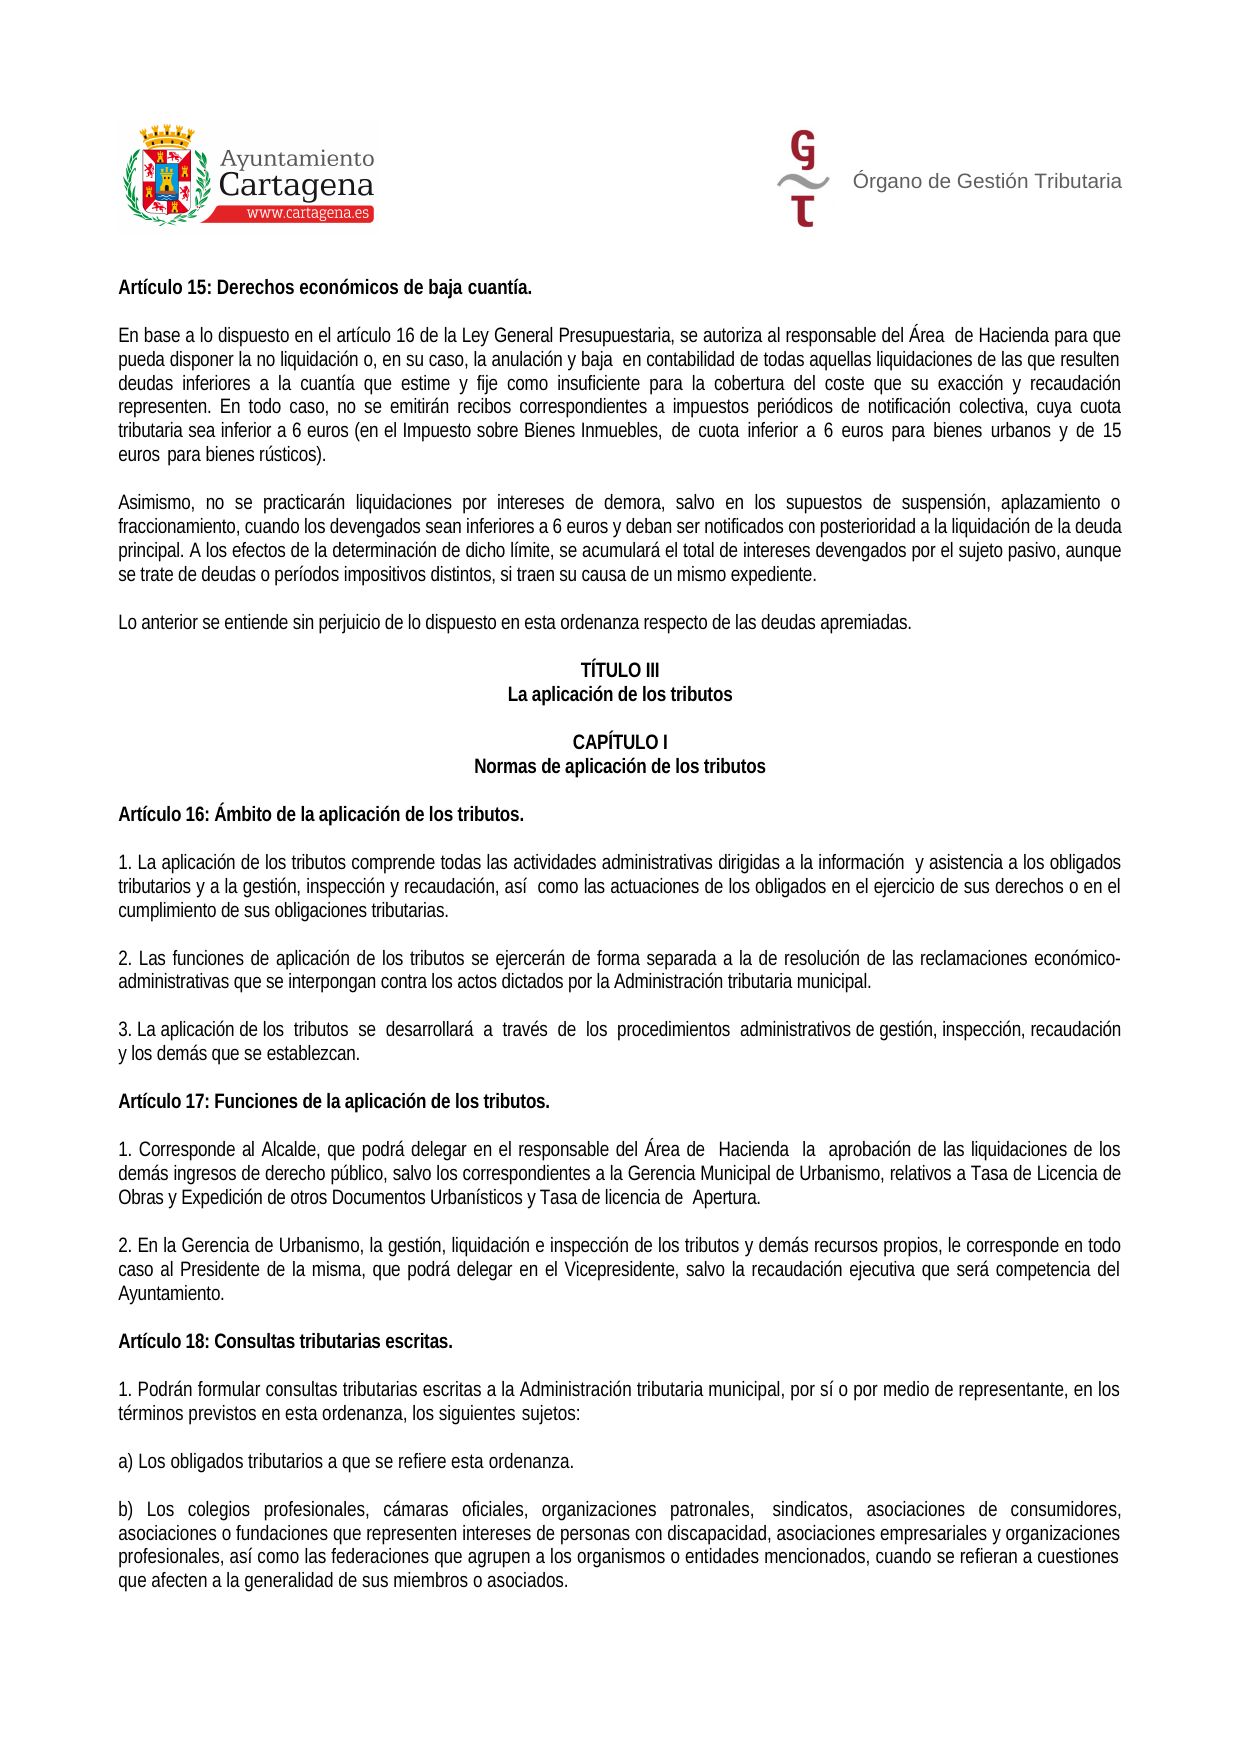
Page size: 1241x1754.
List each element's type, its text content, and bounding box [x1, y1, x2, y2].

list 1. Podrán formular consultas tributarias escritas a la Administración tributaria municipal, por sí o por medio de representante, en los términos previstos en esta ordenanza, los siguientes sujetos: [118, 1377, 1122, 1424]
text Lo anterior se entiende sin perjuicio de lo dispuesto en esta ordenanza respecto de las deudas apremiadas. [118, 610, 1122, 634]
text Artículo 17: Funciones de la aplicación de los tributos. [118, 1089, 1122, 1113]
text 3. La aplicación de los tributos se desarrollará a través de los procedimientos administrativos de gestión, inspección, recaudación y los demás que se establezcan. [118, 1017, 1122, 1065]
text CAPÍTULO I [118, 730, 1122, 754]
list Artículo 15: Derechos económicos de baja cuantía. [118, 274, 1122, 298]
text 2. Las funciones de aplicación de los tributos se ejercerán de forma separada a la de resolución de las reclamaciones económico-administrativas que se interpongan contra los actos dictados por la Administración tributaria municipal. [118, 945, 1122, 993]
text Asimismo, no se practicarán liquidaciones por intereses de demora, salvo en los supuestos de suspensión, aplazamiento o fraccionamiento, cuando los devengados sean inferiores a 6 euros y deban ser notificados con posterioridad a la liquidación de la deuda principal. A los efectos de la determinación de dicho límite, se acumulará el total de intereses devengados por el sujeto pasivo, aunque se trate de deudas o períodos impositivos distintos, si traen su causa de un mismo expediente. [118, 490, 1122, 586]
text 1. La aplicación de los tributos comprende todas las actividades administrativas dirigidas a la información y asistencia a los obligados tributarios y a la gestión, inspección y recaudación, así como las actuaciones de los obligados en el ejercicio de sus derechos o en el cumplimiento de sus obligaciones tributarias. [118, 849, 1122, 921]
text Artículo 18: Consultas tributarias escritas. [118, 1329, 1122, 1353]
text Normas de aplicación de los tributos [118, 754, 1122, 778]
text La aplicación de los tributos [118, 682, 1122, 706]
text TÍTULO III [118, 658, 1122, 682]
text 1. Corresponde al Alcalde, que podrá delegar en el responsable del Área de Hacienda la aprobación de las liquidaciones de los demás ingresos de derecho público, salvo los correspondientes a la Gerencia Municipal de Urbanismo, relativos a Tasa de Licencia de Obras y Expedición de otros Documentos Urbanísticos y Tasa de licencia de Apertura. [118, 1137, 1122, 1209]
picture [117, 119, 379, 236]
list b) Los colegios profesionales, cámaras oficiales, organizaciones patronales, sindicatos, asociaciones de consumidores, asociaciones o fundaciones que representen intereses de personas con discapacidad, asociaciones empresariales y organizaciones profesionales, así como las federaciones que agrupen a los organismos o entidades mencionados, cuando se refieran a cuestiones que afecten a la generalidad de sus miembros o asociados. [118, 1496, 1122, 1592]
list a) Los obligados tributarios a que se refiere esta ordenanza. [118, 1448, 1122, 1472]
text Artículo 16: Ámbito de la aplicación de los tributos. [118, 802, 1122, 826]
text En base a lo dispuesto en el artículo 16 de la Ley General Presupuestaria, se autoriza al responsable del Área de Hacienda para que pueda disponer la no liquidación o, en su caso, la anulación y baja en contabilidad de todas aquellas liquidaciones de las que resulten deudas inferiores a la cuantía que estime y fije como insuficiente para la cobertura del coste que su exacción y recaudación representen. En todo caso, no se emitirán recibos correspondientes a impuestos periódicos de notificación colectiva, cuya cuota tributaria sea inferior a 6 euros (en el Impuesto sobre Bienes Inmuebles, de cuota inferior a 6 euros para bienes urbanos y de 15 euros para bienes rústicos). [118, 322, 1122, 466]
text 2. En la Gerencia de Urbanismo, la gestión, liquidación e inspección de los tributos y demás recursos propios, le corresponde en todo caso al Presidente de la misma, que podrá delegar en el Vicepresidente, salvo la recaudación ejecutiva que será competencia del Ayuntamiento. [118, 1233, 1122, 1305]
